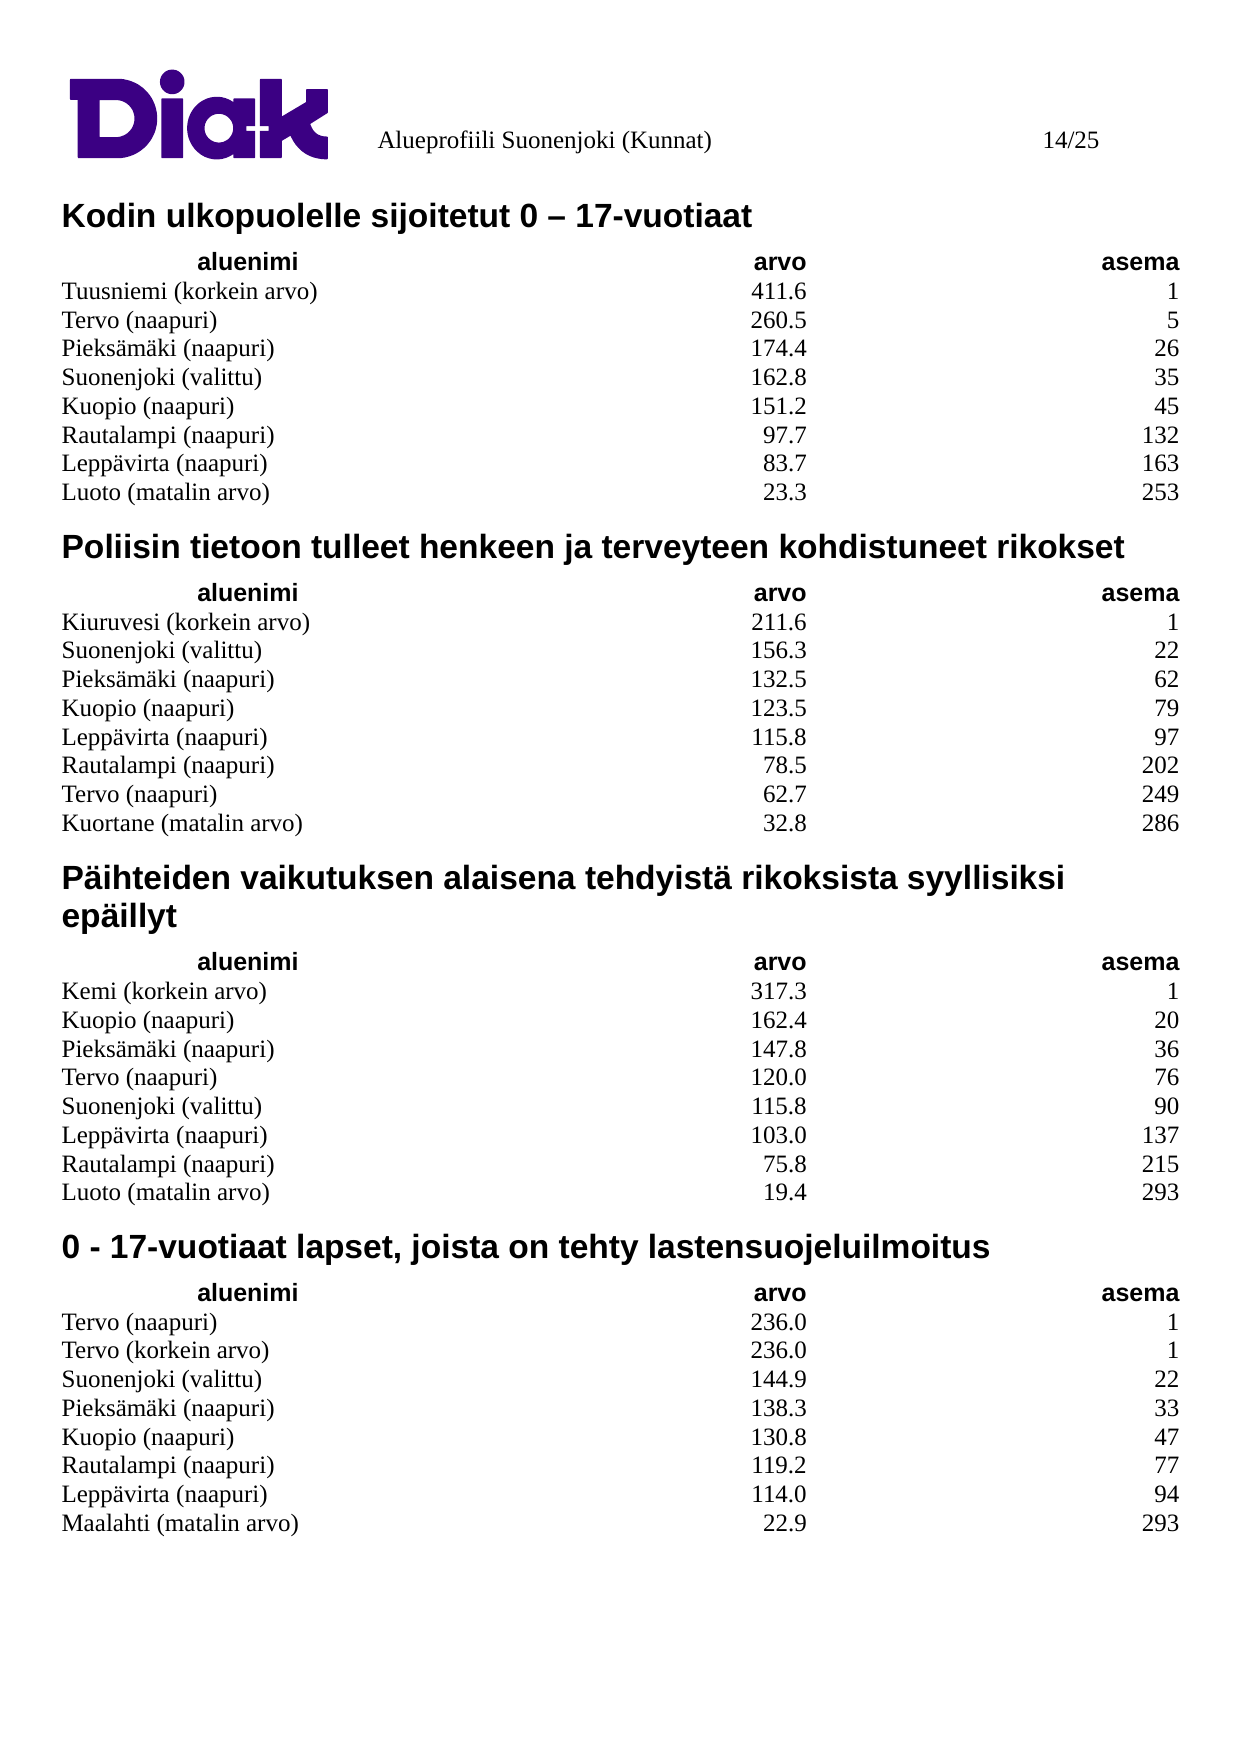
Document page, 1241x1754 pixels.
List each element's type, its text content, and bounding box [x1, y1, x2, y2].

table_cell Tervo (naapuri) [61, 779, 434, 808]
table_cell 115.8 [434, 1091, 806, 1120]
table_cell 47 [806, 1422, 1179, 1451]
table_cell Rautalampi (naapuri) [61, 420, 434, 448]
table_cell 317.3 [434, 976, 806, 1005]
table_cell 76 [806, 1063, 1179, 1091]
subtitle 0 - 17-vuotiaat lapset, joista on tehty lastensuojeluilmoitus [61, 1227, 1179, 1266]
table_cell 130.8 [434, 1422, 806, 1451]
table_header aluenimi [61, 1278, 434, 1307]
table_cell 132 [806, 420, 1179, 448]
table_cell 36 [806, 1034, 1179, 1062]
table_cell Kuortane (matalin arvo) [61, 808, 434, 837]
table_cell Tervo (naapuri) [61, 1063, 434, 1091]
table_cell 215 [806, 1149, 1179, 1177]
table_cell 83.7 [434, 449, 806, 477]
table_cell Kuopio (naapuri) [61, 1422, 434, 1451]
table_cell 151.2 [434, 391, 806, 420]
table_cell Luoto (matalin arvo) [61, 1178, 434, 1206]
table_cell Tervo (naapuri) [61, 1307, 434, 1336]
table_cell Suonenjoki (valittu) [61, 362, 434, 391]
table_cell 236.0 [434, 1336, 806, 1364]
table_cell Pieksämäki (naapuri) [61, 1034, 434, 1062]
table_header arvo [434, 1278, 806, 1307]
table_cell 144.9 [434, 1364, 806, 1393]
table_cell 78.5 [434, 751, 806, 779]
table_cell 103.0 [434, 1120, 806, 1149]
table_cell 163 [806, 449, 1179, 477]
table_cell Leppävirta (naapuri) [61, 1120, 434, 1149]
table_cell 286 [806, 808, 1179, 837]
table_cell 1 [806, 976, 1179, 1005]
table_header asema [806, 948, 1179, 976]
table_cell 123.5 [434, 693, 806, 722]
table_cell 162.4 [434, 1005, 806, 1034]
table_header aluenimi [61, 948, 434, 976]
table_cell 22.9 [434, 1508, 806, 1537]
table_cell 97 [806, 722, 1179, 751]
table_cell 94 [806, 1479, 1179, 1508]
table_cell Kiuruvesi (korkein arvo) [61, 607, 434, 636]
table_cell 1 [806, 1307, 1179, 1336]
table_header aluenimi [61, 247, 434, 276]
table_cell 22 [806, 636, 1179, 664]
table_cell Rautalampi (naapuri) [61, 1149, 434, 1177]
table_cell Maalahti (matalin arvo) [61, 1508, 434, 1537]
table_cell 119.2 [434, 1451, 806, 1479]
table_cell 253 [806, 477, 1179, 506]
table_cell 115.8 [434, 722, 806, 751]
subtitle Poliisin tietoon tulleet henkeen ja terveyteen kohdistuneet rikokset [61, 527, 1179, 566]
table_cell 411.6 [434, 276, 806, 305]
table_cell Rautalampi (naapuri) [61, 1451, 434, 1479]
subtitle Kodin ulkopuolelle sijoitetut 0 – 17-vuotiaat [61, 196, 1179, 235]
table_cell 293 [806, 1178, 1179, 1206]
table_cell 138.3 [434, 1393, 806, 1422]
table_cell Kuopio (naapuri) [61, 391, 434, 420]
table_cell 1 [806, 276, 1179, 305]
table_cell Rautalampi (naapuri) [61, 751, 434, 779]
table_cell Suonenjoki (valittu) [61, 1364, 434, 1393]
table_cell Tervo (naapuri) [61, 305, 434, 333]
table_cell 174.4 [434, 334, 806, 362]
table_header arvo [434, 948, 806, 976]
table_cell Pieksämäki (naapuri) [61, 334, 434, 362]
table_cell 90 [806, 1091, 1179, 1120]
table_cell 32.8 [434, 808, 806, 837]
table_cell 1 [806, 1336, 1179, 1364]
table_cell 97.7 [434, 420, 806, 448]
table_cell Leppävirta (naapuri) [61, 449, 434, 477]
table_cell 137 [806, 1120, 1179, 1149]
table_cell 1 [806, 607, 1179, 636]
table_cell 202 [806, 751, 1179, 779]
table_cell 75.8 [434, 1149, 806, 1177]
table_cell 120.0 [434, 1063, 806, 1091]
table_cell Tuusniemi (korkein arvo) [61, 276, 434, 305]
table_cell Kemi (korkein arvo) [61, 976, 434, 1005]
table_cell 5 [806, 305, 1179, 333]
table_cell Tervo (korkein arvo) [61, 1336, 434, 1364]
table_cell Suonenjoki (valittu) [61, 1091, 434, 1120]
table_cell 22 [806, 1364, 1179, 1393]
table_cell Luoto (matalin arvo) [61, 477, 434, 506]
table_cell 19.4 [434, 1178, 806, 1206]
table_cell 23.3 [434, 477, 806, 506]
table_cell Kuopio (naapuri) [61, 693, 434, 722]
table_header arvo [434, 247, 806, 276]
table_cell Suonenjoki (valittu) [61, 636, 434, 664]
table_header arvo [434, 578, 806, 607]
table_header asema [806, 247, 1179, 276]
table_header aluenimi [61, 578, 434, 607]
table_cell Leppävirta (naapuri) [61, 722, 434, 751]
table_cell 33 [806, 1393, 1179, 1422]
table_header asema [806, 578, 1179, 607]
table_cell 236.0 [434, 1307, 806, 1336]
table_cell 26 [806, 334, 1179, 362]
table_cell 249 [806, 779, 1179, 808]
table_cell 147.8 [434, 1034, 806, 1062]
table_cell Kuopio (naapuri) [61, 1005, 434, 1034]
table_cell 45 [806, 391, 1179, 420]
table_cell 35 [806, 362, 1179, 391]
table_cell 211.6 [434, 607, 806, 636]
table_cell 293 [806, 1508, 1179, 1537]
table_cell 260.5 [434, 305, 806, 333]
table_cell Leppävirta (naapuri) [61, 1479, 434, 1508]
table_cell 79 [806, 693, 1179, 722]
subtitle Päihteiden vaikutuksen alaisena tehdyistä rikoksista syyllisiksi epäillyt [61, 858, 1179, 935]
table_cell 162.8 [434, 362, 806, 391]
table_cell Pieksämäki (naapuri) [61, 664, 434, 693]
table_cell 114.0 [434, 1479, 806, 1508]
table_cell 156.3 [434, 636, 806, 664]
table_cell Pieksämäki (naapuri) [61, 1393, 434, 1422]
table_cell 77 [806, 1451, 1179, 1479]
table_cell 132.5 [434, 664, 806, 693]
table_cell 62.7 [434, 779, 806, 808]
table_cell 20 [806, 1005, 1179, 1034]
table_header asema [806, 1278, 1179, 1307]
table_cell 62 [806, 664, 1179, 693]
